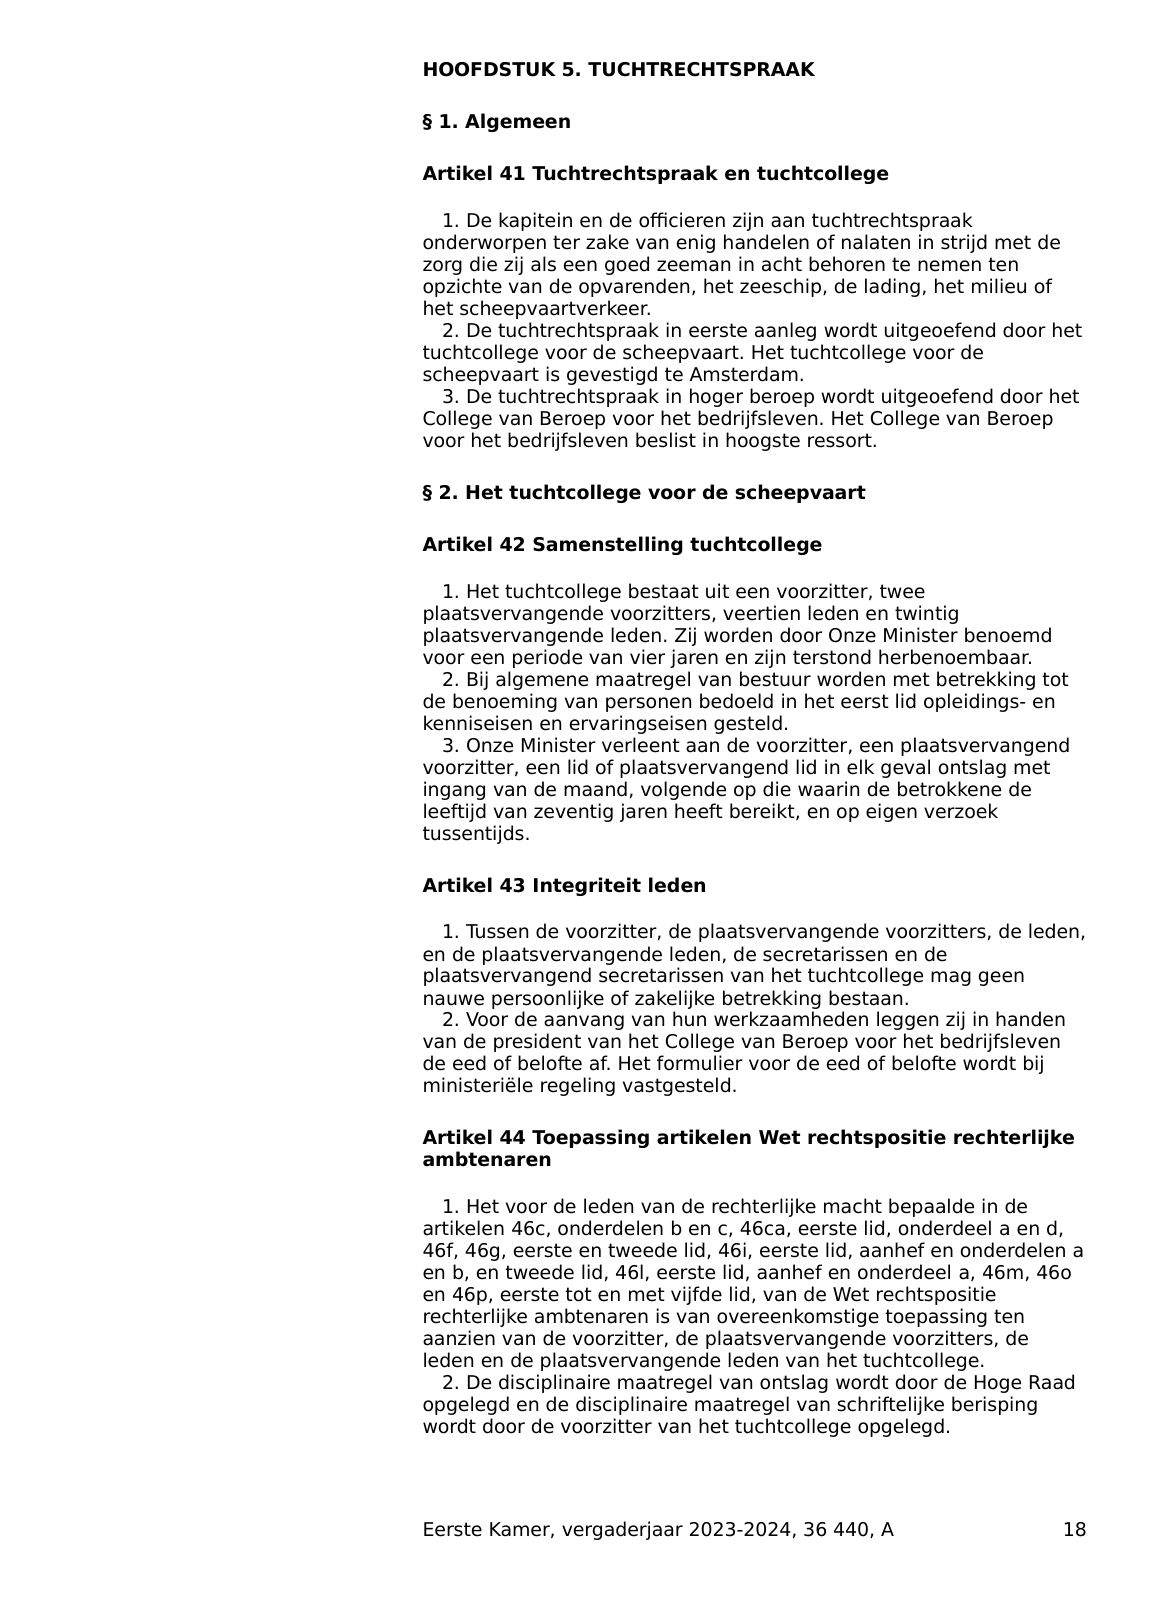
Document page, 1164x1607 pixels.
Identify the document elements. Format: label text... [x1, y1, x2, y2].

text 2. Bij algemene maatregel van bestuur worden met betrekking tot de benoeming van personen bedoeld in het eerst lid opleidings- en kenniseisen en ervaringseisen gesteld. [422, 669, 1087, 734]
text 1. De kapitein en de officieren zijn aan tuchtrechtspraak onderworpen ter zake van enig handelen of nalaten in strijd met de zorg die zij als een goed zeeman in acht behoren te nemen ten opzichte van de opvarenden, het zeeschip, de lading, het milieu of het scheepvaartverkeer. [422, 210, 1087, 320]
subtitle Artikel 44 Toepassing artikelen Wet rechtspositie rechterlijke ambtenaren [422, 1127, 1087, 1171]
text 1. Tussen de voorzitter, de plaatsvervangende voorzitters, de leden, en de plaatsvervangende leden, de secretarissen en de plaatsvervangend secretarissen van het tuchtcollege mag geen nauwe persoonlijke of zakelijke betrekking bestaan. [422, 921, 1087, 1009]
text 1. Het tuchtcollege bestaat uit een voorzitter, twee plaatsvervangende voorzitters, veertien leden en twintig plaatsvervangende leden. Zij worden door Onze Minister benoemd voor een periode van vier jaren en zijn terstond herbenoembaar. [422, 581, 1087, 669]
subtitle Artikel 41 Tuchtrechtspraak en tuchtcollege [422, 163, 1087, 185]
text 2. Voor de aanvang van hun werkzaamheden leggen zij in handen van de president van het College van Beroep voor het bedrijfsleven de eed of belofte af. Het formulier voor de eed of belofte wordt bij ministeriële regeling vastgesteld. [422, 1009, 1087, 1097]
text 2. De tuchtrechtspraak in eerste aanleg wordt uitgeoefend door het tuchtcollege voor de scheepvaart. Het tuchtcollege voor de scheepvaart is gevestigd te Amsterdam. [422, 320, 1087, 386]
subtitle HOOFDSTUK 5. TUCHTRECHTSPRAAK [422, 59, 1087, 81]
subtitle § 1. Algemeen [422, 111, 1087, 133]
subtitle Artikel 42 Samenstelling tuchtcollege [422, 534, 1087, 556]
subtitle Artikel 43 Integriteit leden [422, 874, 1087, 896]
text 3. De tuchtrechtspraak in hoger beroep wordt uitgeoefend door het College van Beroep voor het bedrijfsleven. Het College van Beroep voor het bedrijfsleven beslist in hoogste ressort. [422, 386, 1087, 452]
text 2. De disciplinaire maatregel van ontslag wordt door de Hoge Raad opgelegd en de disciplinaire maatregel van schriftelijke berisping wordt door de voorzitter van het tuchtcollege opgelegd. [422, 1372, 1087, 1438]
subtitle § 2. Het tuchtcollege voor de scheepvaart [422, 482, 1087, 504]
text 3. Onze Minister verleent aan de voorzitter, een plaatsvervangend voorzitter, een lid of plaatsvervangend lid in elk geval ontslag met ingang van de maand, volgende op die waarin de betrokkene de leeftijd van zeventig jaren heeft bereikt, en op eigen verzoek tussentijds. [422, 734, 1087, 844]
text 1. Het voor de leden van de rechterlijke macht bepaalde in de artikelen 46c, onderdelen b en c, 46ca, eerste lid, onderdeel a en d, 46f, 46g, eerste en tweede lid, 46i, eerste lid, aanhef en onderdelen a en b, en tweede lid, 46l, eerste lid, aanhef en onderdeel a, 46m, 46o en 46p, eerste tot en met vijfde lid, van de Wet rechtspositie rechterlijke ambtenaren is van overeenkomstige toepassing ten aanzien van de voorzitter, de plaatsvervangende voorzitters, de leden en de plaatsvervangende leden van het tuchtcollege. [422, 1196, 1087, 1372]
